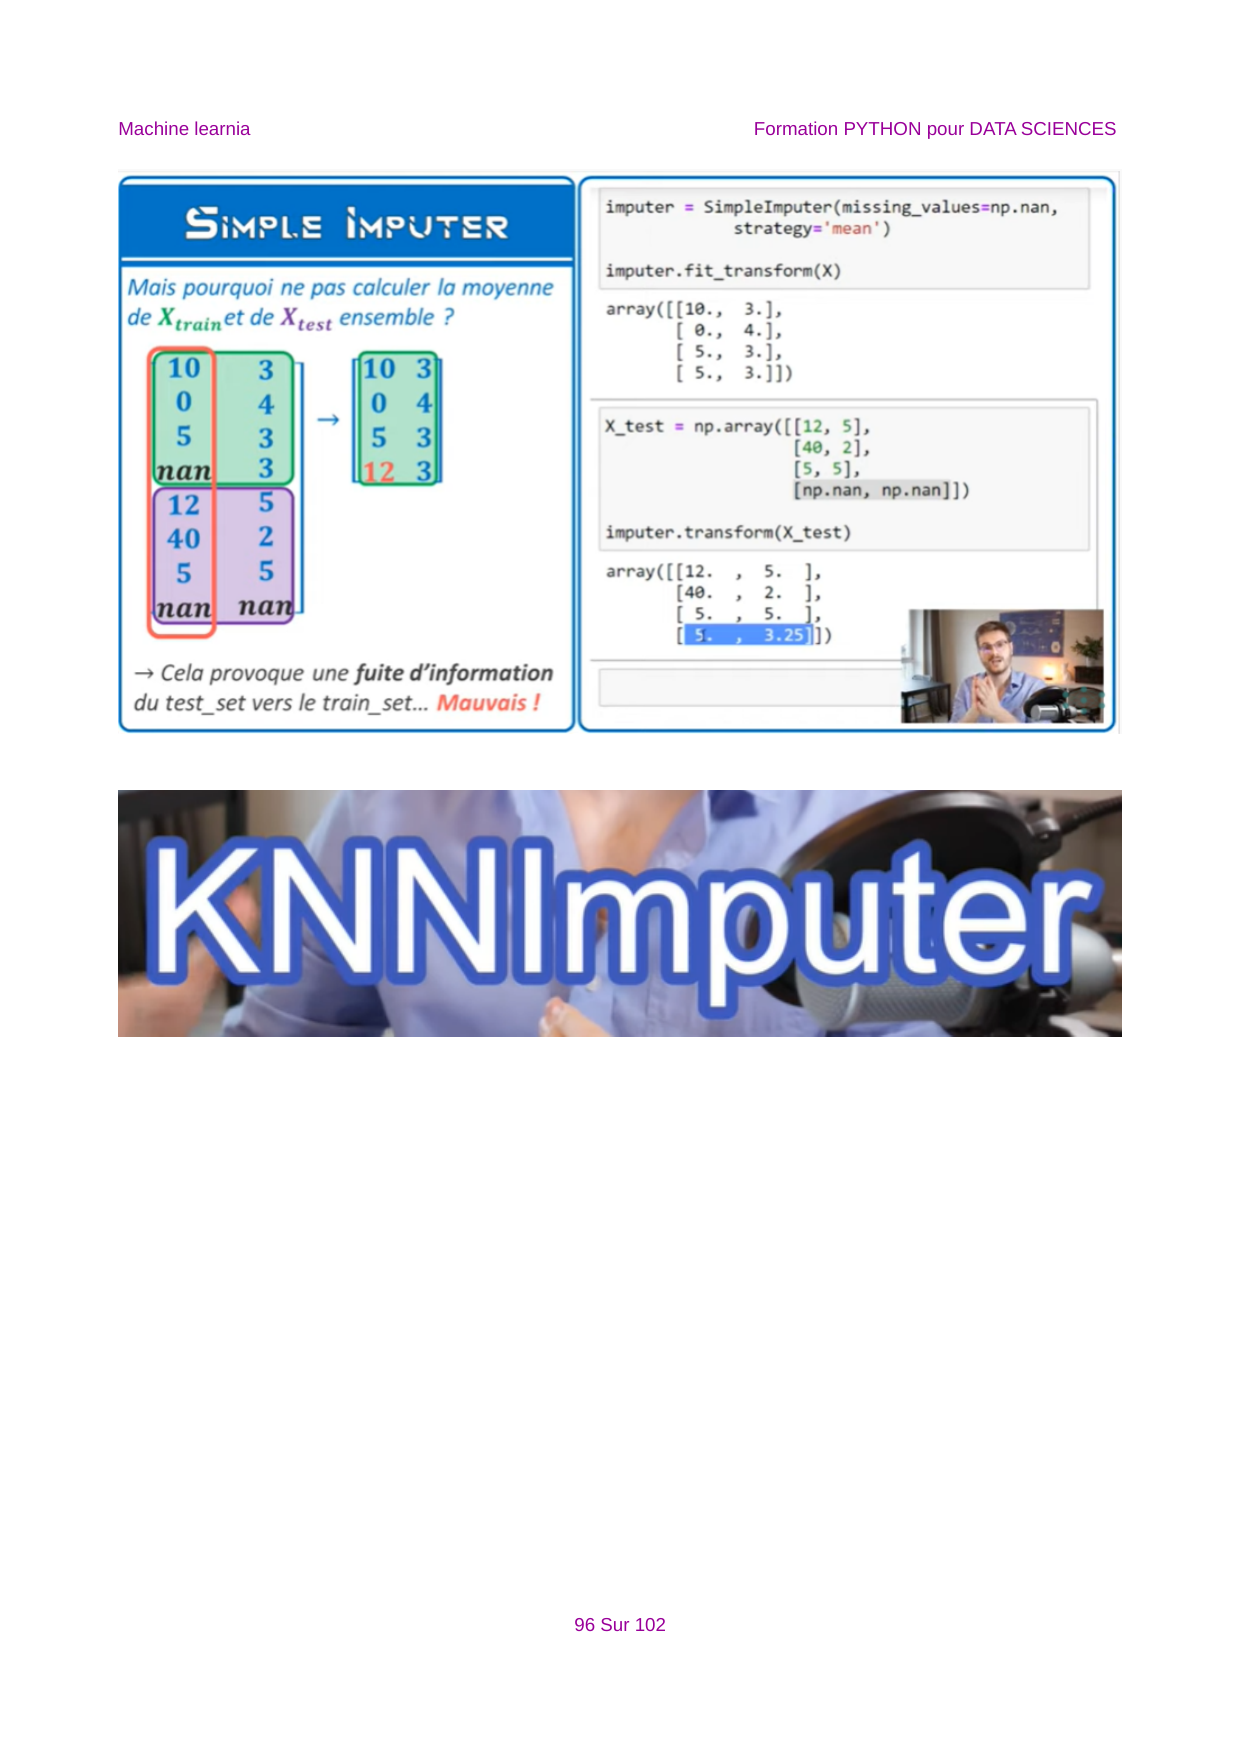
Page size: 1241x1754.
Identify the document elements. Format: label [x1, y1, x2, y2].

picture [118, 790, 1122, 1037]
picture [118, 169, 1122, 734]
